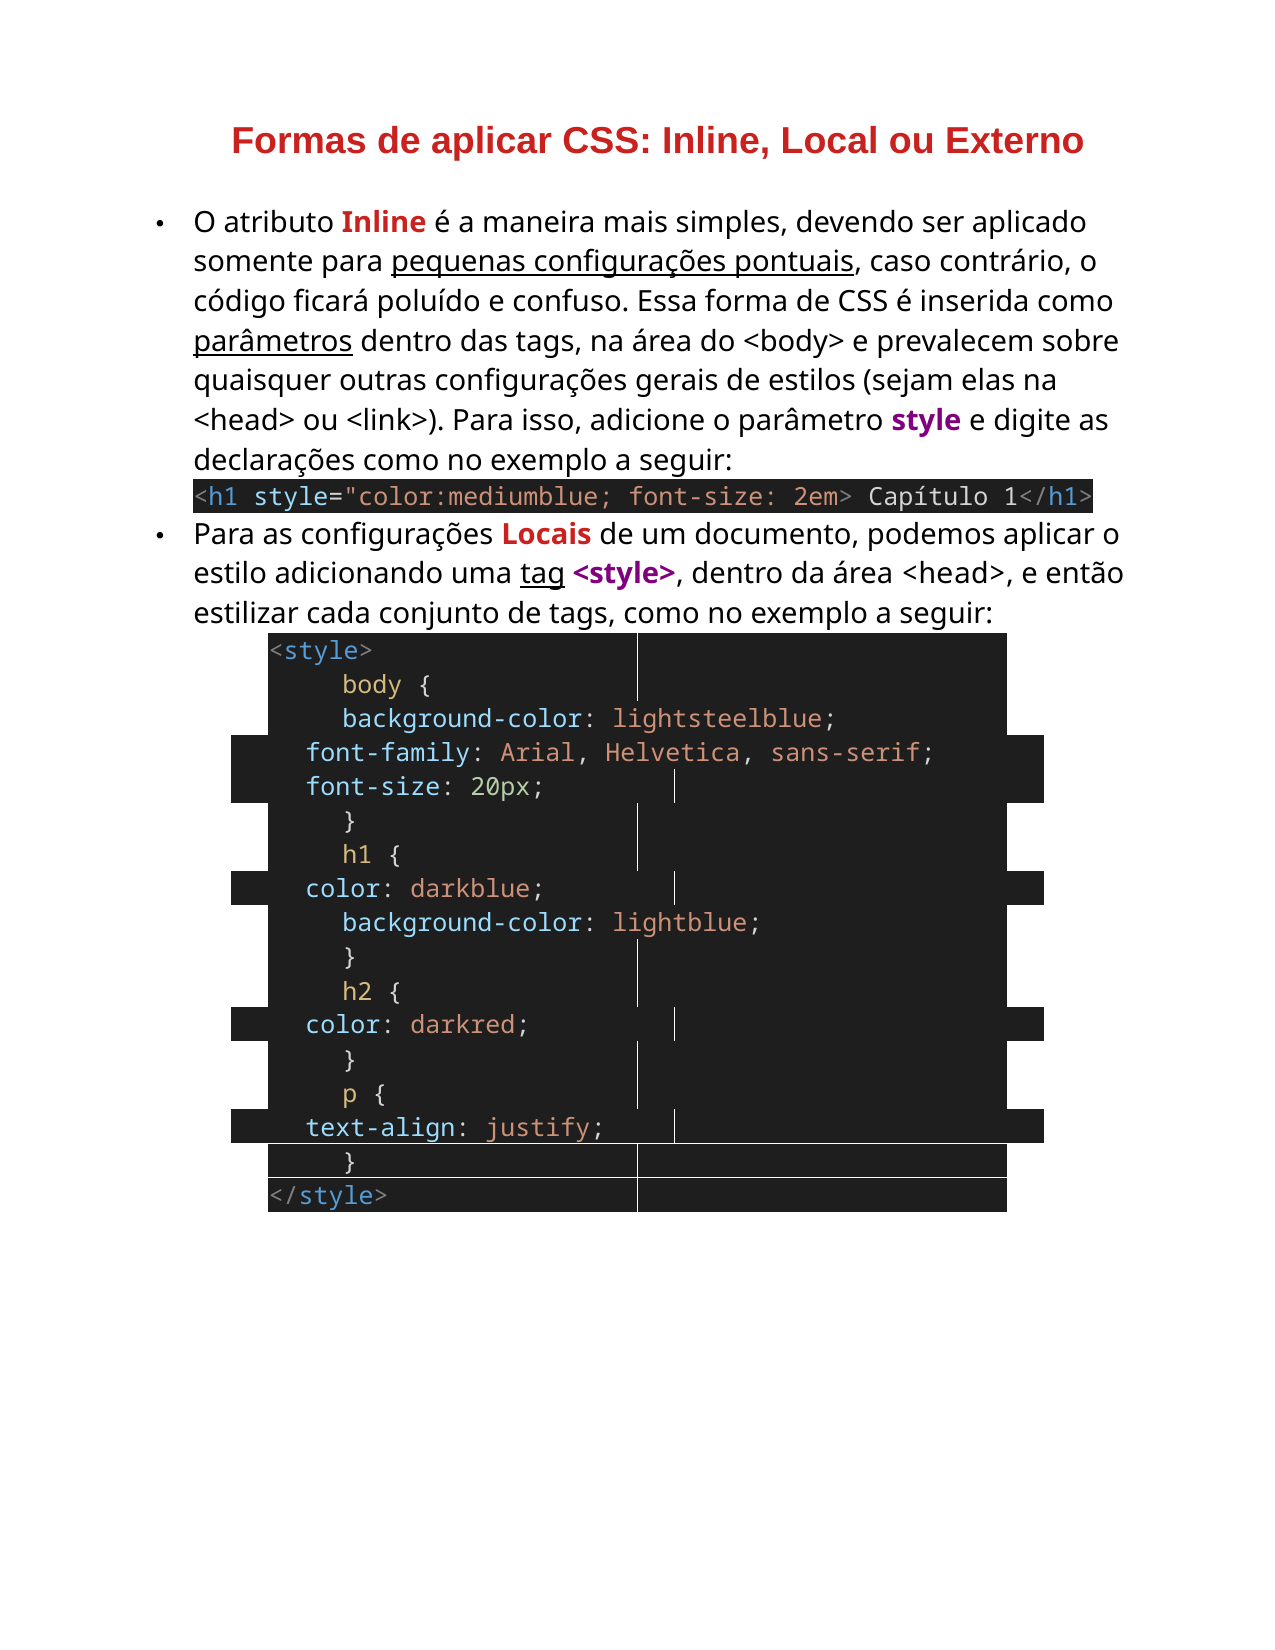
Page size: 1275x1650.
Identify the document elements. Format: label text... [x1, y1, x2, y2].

text body { [118, 667, 1157, 701]
text text-align: justify; [118, 1109, 1157, 1143]
text <style> [118, 632, 1157, 667]
text </style> [118, 1177, 1157, 1212]
text p { [118, 1075, 1157, 1109]
text color: darkblue; [118, 871, 1157, 905]
text background-color: lightsteelblue; [118, 701, 1157, 735]
text color: darkred; [118, 1007, 1157, 1041]
text } [118, 803, 1157, 837]
text font-family: Arial, Helvetica, sans-serif; [118, 735, 1157, 769]
list O atributo Inline é a maneira mais simples, devendo ser aplicado somente para pequenas configurações pontuais, caso contrário, o código ficará poluído e confuso. Essa forma de CSS é inserida como parâmetros dentro das tags, na área do <body> e prevalecem sobre quaisquer outras configurações gerais de estilos (sejam elas na <head> ou <link>). Para isso, adicione o parâmetro style e digite as declarações como no exemplo a seguir: <h1 style="color:mediumblue; font-size: 2em> Capítulo 1</h1> [156, 201, 1157, 513]
text } [118, 1041, 1157, 1075]
text h1 { [118, 837, 1157, 871]
text } [118, 939, 1157, 973]
text h2 { [118, 973, 1157, 1007]
text background-color: lightblue; [118, 905, 1157, 939]
text } [118, 1143, 1157, 1177]
text font-size: 20px; [118, 769, 1157, 803]
list Para as configurações Locais de um documento, podemos aplicar o estilo adicionando uma tag <style>, dentro da área <head>, e então estilizar cada conjunto de tags, como no exemplo a seguir: [156, 513, 1157, 632]
text Formas de aplicar CSS: Inline, Local ou Externo [118, 118, 1198, 161]
